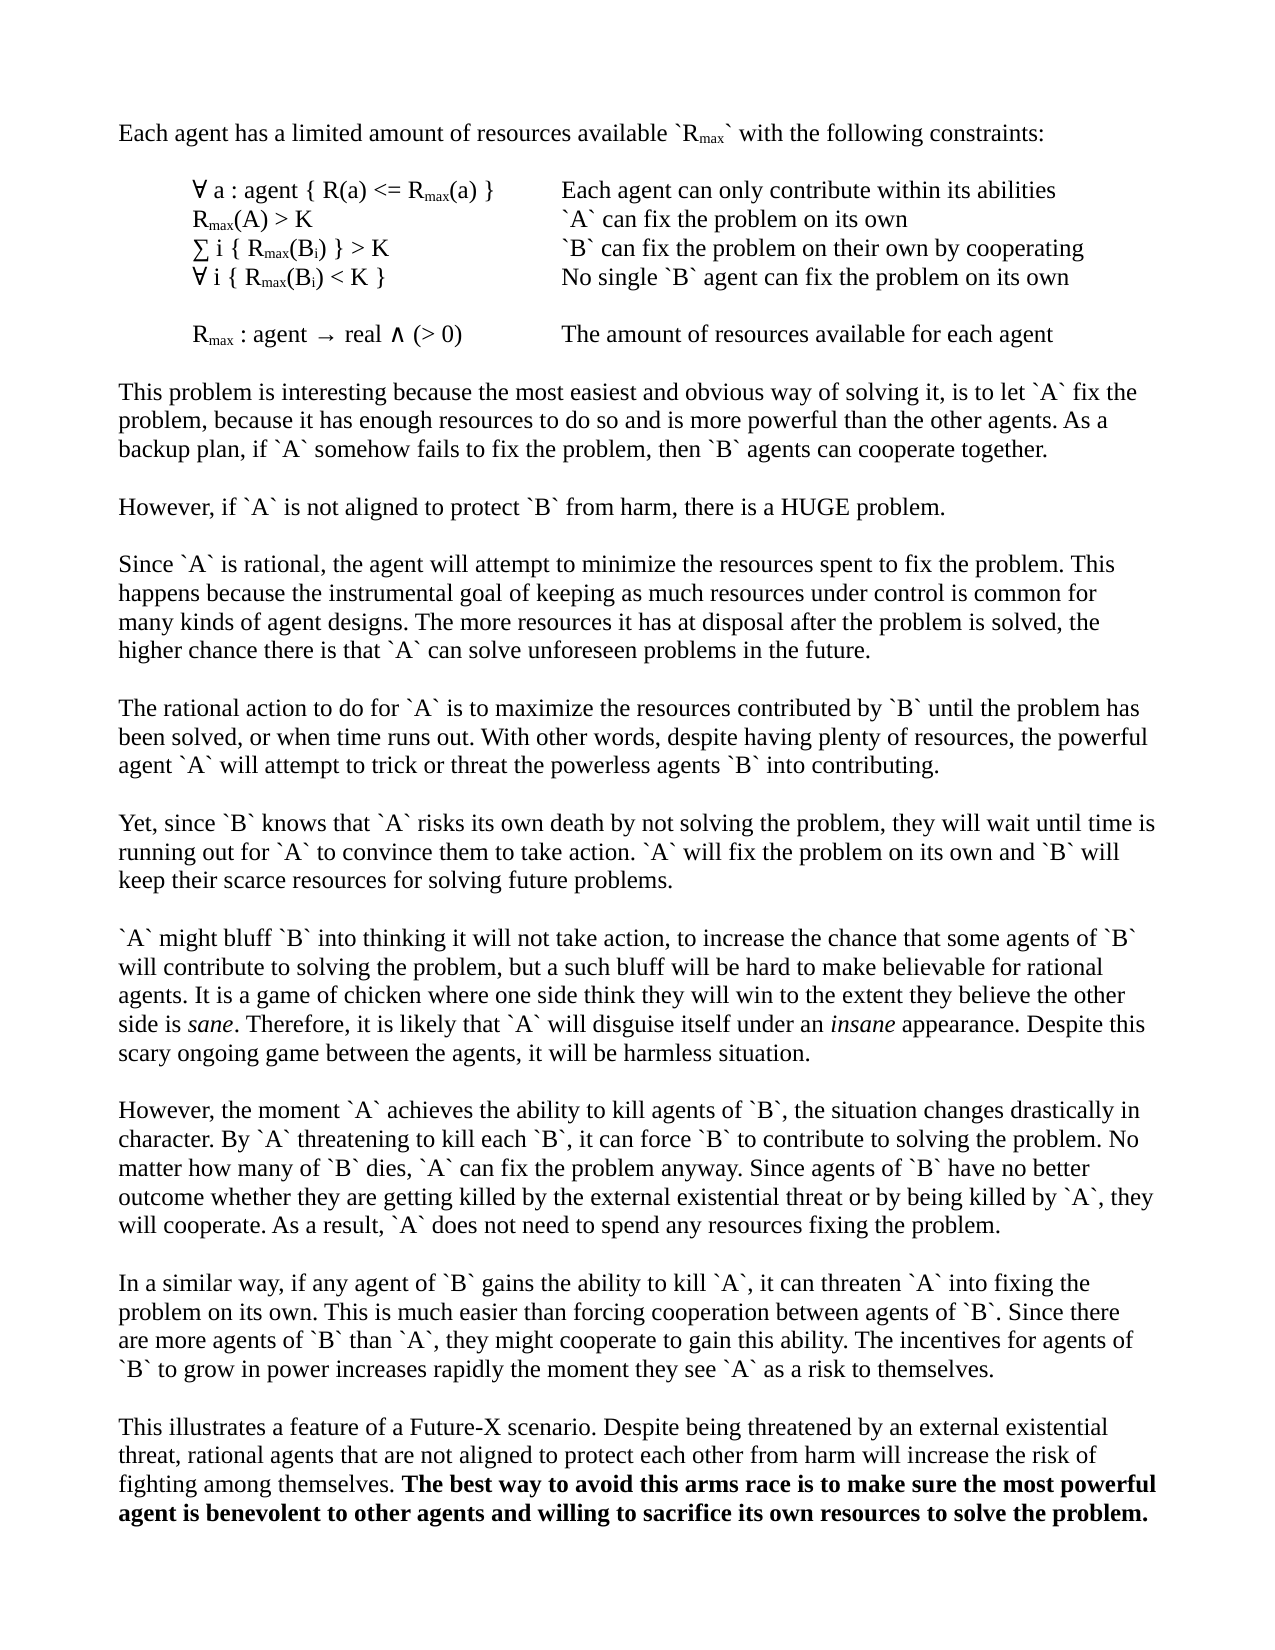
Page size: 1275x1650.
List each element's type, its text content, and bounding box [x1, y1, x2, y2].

text The rational action to do for `A` is to maximize the resources contributed by `B` until the problem has been solved, or when time runs out. With other words, despite having plenty of resources, the powerful agent `A` will attempt to trick or threat the powerless agents `B` into contributing. [118, 693, 1157, 779]
text Rmax(A) > K `A` can fix the problem on its own [118, 204, 1157, 233]
text In a similar way, if any agent of `B` gains the ability to kill `A`, it can threaten `A` into fixing the problem on its own. This is much easier than forcing cooperation between agents of `B`. Since there are more agents of `B` than `A`, they might cooperate to gain this ability. The incentives for agents of `B` to grow in power increases rapidly the moment they see `A` as a risk to themselves. [118, 1268, 1157, 1383]
text This problem is interesting because the most easiest and obvious way of solving it, is to let `A` fix the problem, because it has enough resources to do so and is more powerful than the other agents. As a backup plan, if `A` somehow fails to fix the problem, then `B` agents can cooperate together. [118, 377, 1157, 463]
text ∀ i { Rmax(Bi) < K } No single `B` agent can fix the problem on its own [118, 262, 1157, 291]
text However, if `A` is not aligned to protect `B` from harm, there is a HUGE problem. [118, 492, 1157, 521]
text Yet, since `B` knows that `A` risks its own death by not solving the problem, they will wait until time is running out for `A` to convince them to take action. `A` will fix the problem on its own and `B` will keep their scarce resources for solving future problems. [118, 808, 1157, 894]
text ∑ i { Rmax(Bi) } > K `B` can fix the problem on their own by cooperating [118, 233, 1157, 262]
text Since `A` is rational, the agent will attempt to minimize the resources spent to fix the problem. This happens because the instrumental goal of keeping as much resources under control is common for many kinds of agent designs. The more resources it has at disposal after the problem is solved, the higher chance there is that `A` can solve unforeseen problems in the future. [118, 549, 1157, 664]
text `A` might bluff `B` into thinking it will not take action, to increase the chance that some agents of `B` will contribute to solving the problem, but a such bluff will be hard to make believable for rational agents. It is a game of chicken where one side think they will win to the extent they believe the other side is sane. Therefore, it is likely that `A` will disguise itself under an insane appearance. Despite this scary ongoing game between the agents, it will be harmless situation. [118, 923, 1157, 1067]
text Rmax : agent → real ∧ (> 0) The amount of resources available for each agent [118, 319, 1157, 348]
text This illustrates a feature of a Future-X scenario. Despite being threatened by an external existential threat, rational agents that are not aligned to protect each other from harm will increase the risk of fighting among themselves. The best way to avoid this arms race is to make sure the most powerful agent is benevolent to other agents and willing to sacrifice its own resources to solve the problem. [118, 1412, 1157, 1527]
text ∀ a : agent { R(a) <= Rmax(a) } Each agent can only contribute within its abilities [118, 176, 1157, 204]
text However, the moment `A` achieves the ability to kill agents of `B`, the situation changes drastically in character. By `A` threatening to kill each `B`, it can force `B` to contribute to solving the problem. No matter how many of `B` dies, `A` can fix the problem anyway. Since agents of `B` have no better outcome whether they are getting killed by the external existential threat or by being killed by `A`, they will cooperate. As a result, `A` does not need to spend any resources fixing the problem. [118, 1096, 1157, 1239]
text Each agent has a limited amount of resources available `Rmax` with the following constraints: [118, 118, 1157, 147]
